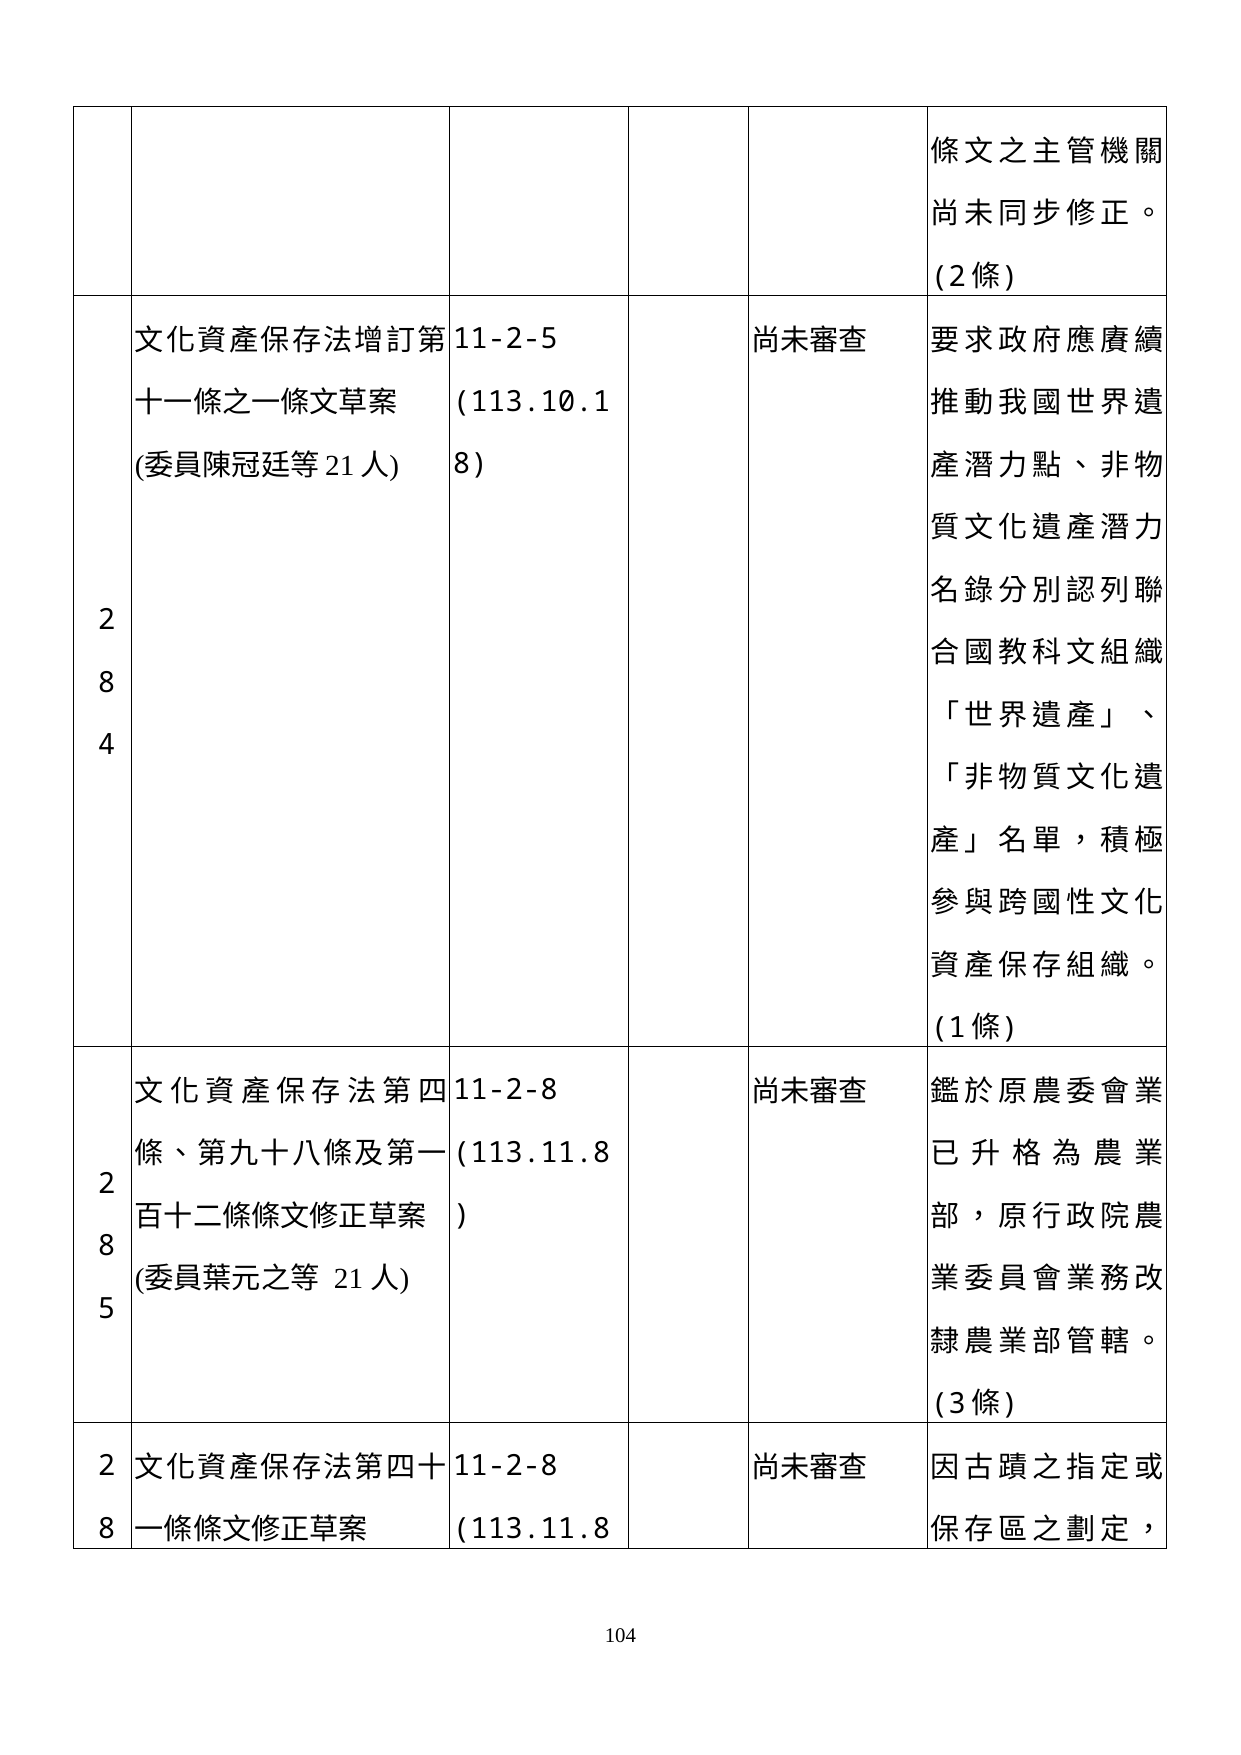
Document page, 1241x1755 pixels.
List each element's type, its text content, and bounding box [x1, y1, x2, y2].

table_cell 要求政府應賡續推動我國世界遺產潛力點、非物質文化遺產潛力名錄分別認列聯合國教科文組織「世界遺產」、「非物質文化遺產」名單，積極參與跨國性文化資產保存組織。(1條) [928, 296, 1166, 1046]
table_cell 文化資產保存法第四十一條條文修正草案 [132, 1423, 449, 1548]
table_cell [629, 296, 748, 1046]
table_cell 11-2-8 (113.11.8) [450, 1047, 628, 1422]
table_cell 11-2-8 (113.11.8 [450, 1423, 628, 1548]
table_cell 尚未審查 [749, 1047, 927, 1422]
table_cell [74, 296, 131, 1046]
table_cell [74, 1423, 131, 1548]
table_cell [450, 107, 628, 294]
table_cell 11-2-5 (113.10.18) [450, 296, 628, 1046]
table_cell 尚未審查 [749, 296, 927, 1046]
table_cell [629, 1047, 748, 1422]
table_cell [629, 107, 748, 294]
table_cell 文化資產保存法增訂第十一條之一條文草案 (委員陳冠廷等21人) [132, 296, 449, 1046]
table_cell 文化資產保存法第四條、第九十八條及第一百十二條條文修正草案 (委員葉元之等 21 人) [132, 1047, 449, 1422]
table_cell 因古蹟之指定或保存區之劃定， [928, 1423, 1166, 1548]
table_cell 鑑於原農委會業已升格為農業部，原行政院農業委員會業務改隸農業部管轄。(3條) [928, 1047, 1166, 1422]
table_cell [74, 107, 131, 294]
table_cell 條文之主管機關尚未同步修正。(2條) [928, 107, 1166, 294]
table_cell [629, 1423, 748, 1548]
table_cell [749, 107, 927, 294]
table_cell 尚未審查 [749, 1423, 927, 1548]
table_cell [132, 107, 449, 294]
table_cell [74, 1047, 131, 1422]
